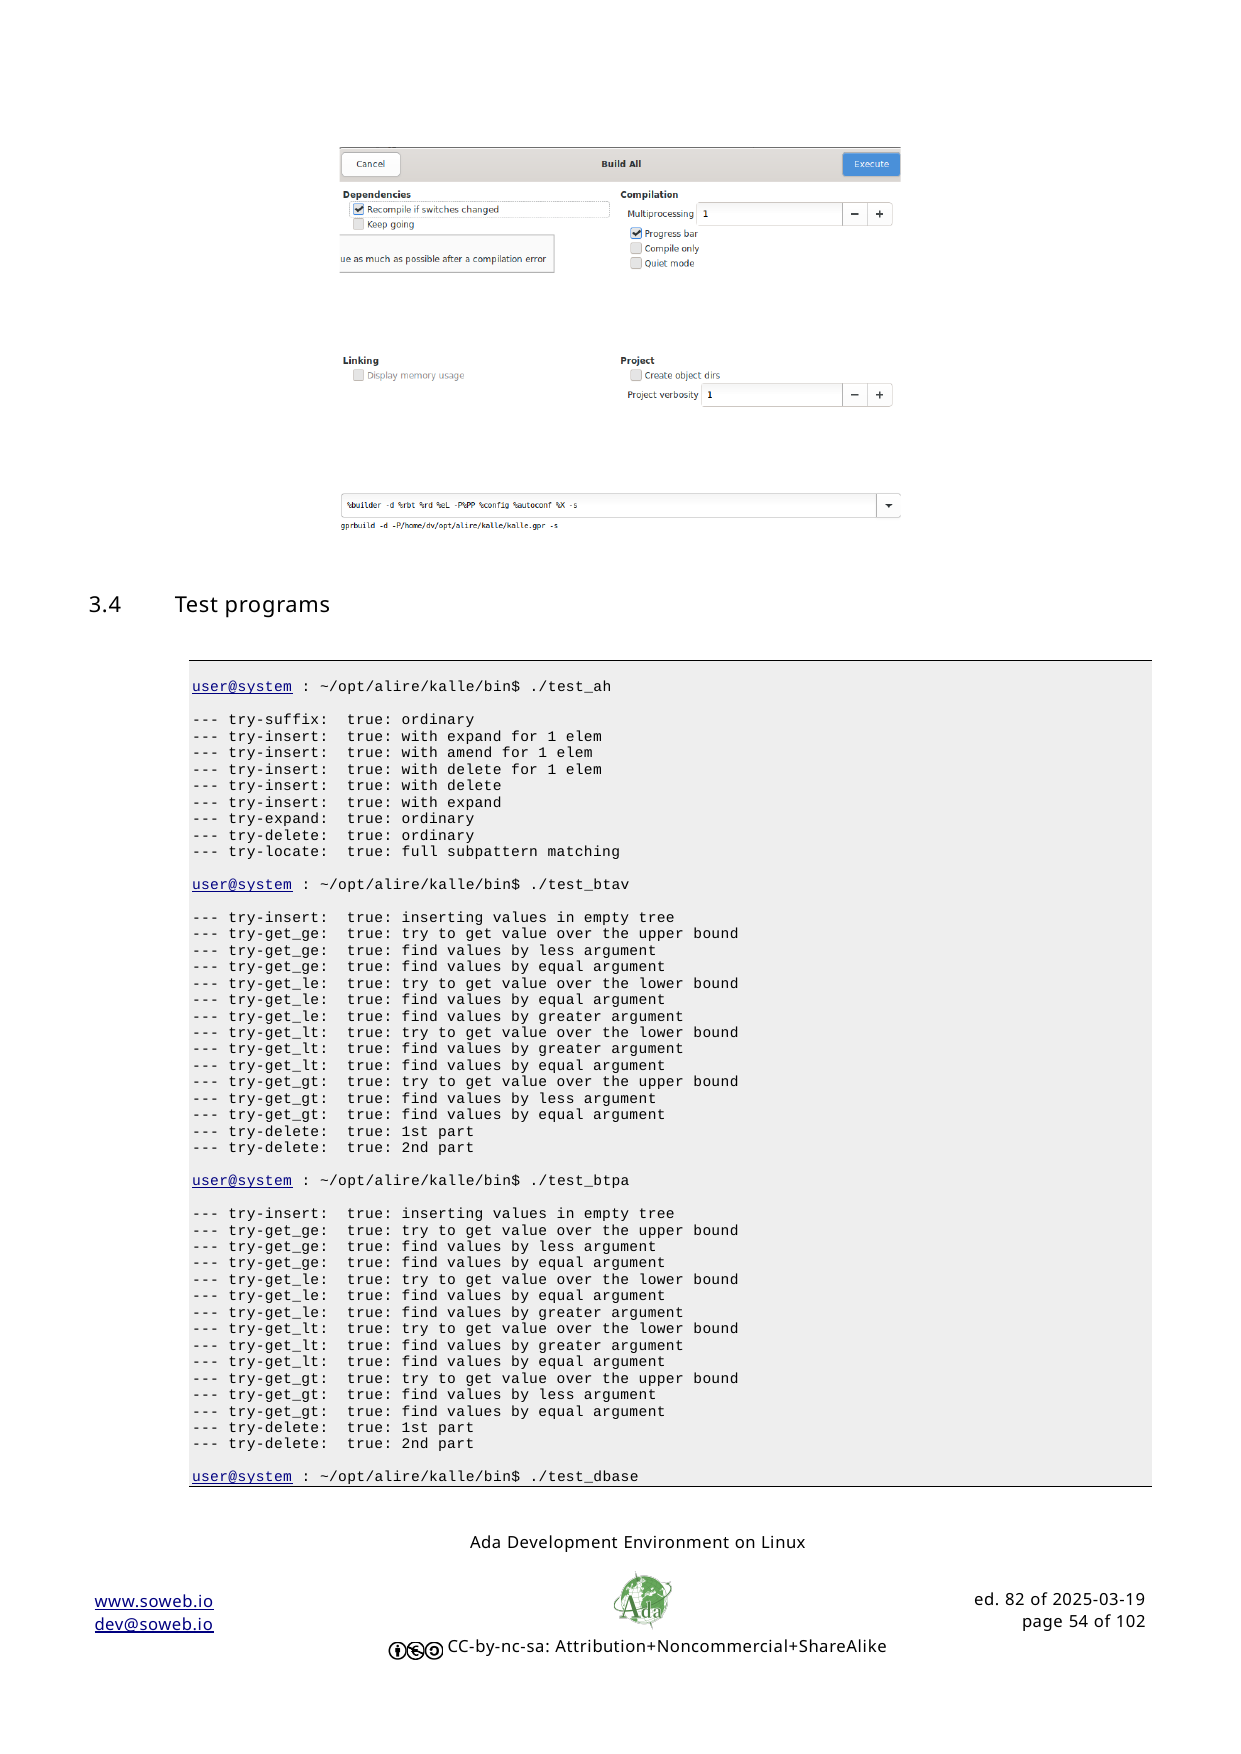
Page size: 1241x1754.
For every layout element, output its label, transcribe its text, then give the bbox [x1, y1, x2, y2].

picture [339, 147, 901, 535]
list --- try-insert: true: with delete for 1 elem [189, 759, 1152, 776]
list user@system : ~/opt/alire/kalle/bin$ ./test_dbase [189, 1450, 1152, 1486]
subtitle Test programs [88, 589, 1152, 619]
list --- try-get_le: true: find values by greater argument [189, 1006, 1152, 1022]
list --- try-get_ge: true: find values by less argument [189, 940, 1152, 957]
list --- try-get_lt: true: try to get value over the lower bound [189, 1022, 1152, 1039]
list --- try-get_le: true: try to get value over the lower bound [189, 1269, 1152, 1286]
list --- try-get_gt: true: find values by equal argument [189, 1105, 1152, 1121]
list --- try-get_lt: true: find values by greater argument [189, 1039, 1152, 1055]
list --- try-insert: true: with amend for 1 elem [189, 743, 1152, 759]
list --- try-locate: true: full subpattern matching [189, 841, 1152, 858]
picture [388, 1642, 443, 1660]
list user@system : ~/opt/alire/kalle/bin$ ./test_btav [189, 858, 1152, 891]
list --- try-get_ge: true: find values by less argument [189, 1236, 1152, 1253]
list --- try-suffix: true: ordinary [189, 710, 1152, 726]
picture [613, 1571, 672, 1630]
list --- try-insert: true: inserting values in empty tree [189, 891, 1152, 924]
list --- try-get_gt: true: try to get value over the upper bound [189, 1368, 1152, 1384]
list --- try-get_le: true: find values by greater argument [189, 1302, 1152, 1319]
list user@system : ~/opt/alire/kalle/bin$ ./test_ah [189, 661, 1152, 710]
list --- try-get_le: true: try to get value over the lower bound [189, 973, 1152, 989]
list --- try-insert: true: with expand for 1 elem [189, 726, 1152, 743]
list --- try-get_gt: true: try to get value over the upper bound [189, 1072, 1152, 1088]
list --- try-get_lt: true: try to get value over the lower bound [189, 1319, 1152, 1335]
list --- try-delete: true: 2nd part [189, 1138, 1152, 1154]
list user@system : ~/opt/alire/kalle/bin$ ./test_btpa [189, 1154, 1152, 1203]
list --- try-delete: true: ordinary [189, 825, 1152, 841]
list --- try-insert: true: with delete [189, 776, 1152, 792]
list --- try-get_gt: true: find values by less argument [189, 1384, 1152, 1401]
list --- try-expand: true: ordinary [189, 808, 1152, 825]
list --- try-get_le: true: find values by equal argument [189, 989, 1152, 1006]
list --- try-delete: true: 1st part [189, 1417, 1152, 1434]
list --- try-get_lt: true: find values by greater argument [189, 1335, 1152, 1352]
list --- try-get_gt: true: find values by less argument [189, 1088, 1152, 1105]
list --- try-delete: true: 1st part [189, 1121, 1152, 1138]
list --- try-get_le: true: find values by equal argument [189, 1286, 1152, 1302]
list --- try-get_ge: true: try to get value over the upper bound [189, 924, 1152, 940]
list --- try-insert: true: with expand [189, 792, 1152, 808]
list --- try-get_lt: true: find values by equal argument [189, 1352, 1152, 1368]
list --- try-get_ge: true: find values by equal argument [189, 957, 1152, 973]
list --- try-delete: true: 2nd part [189, 1434, 1152, 1450]
list --- try-get_gt: true: find values by equal argument [189, 1401, 1152, 1417]
list --- try-get_ge: true: find values by equal argument [189, 1253, 1152, 1269]
list --- try-get_ge: true: try to get value over the upper bound [189, 1220, 1152, 1236]
list --- try-insert: true: inserting values in empty tree [189, 1203, 1152, 1220]
list --- try-get_lt: true: find values by equal argument [189, 1055, 1152, 1072]
